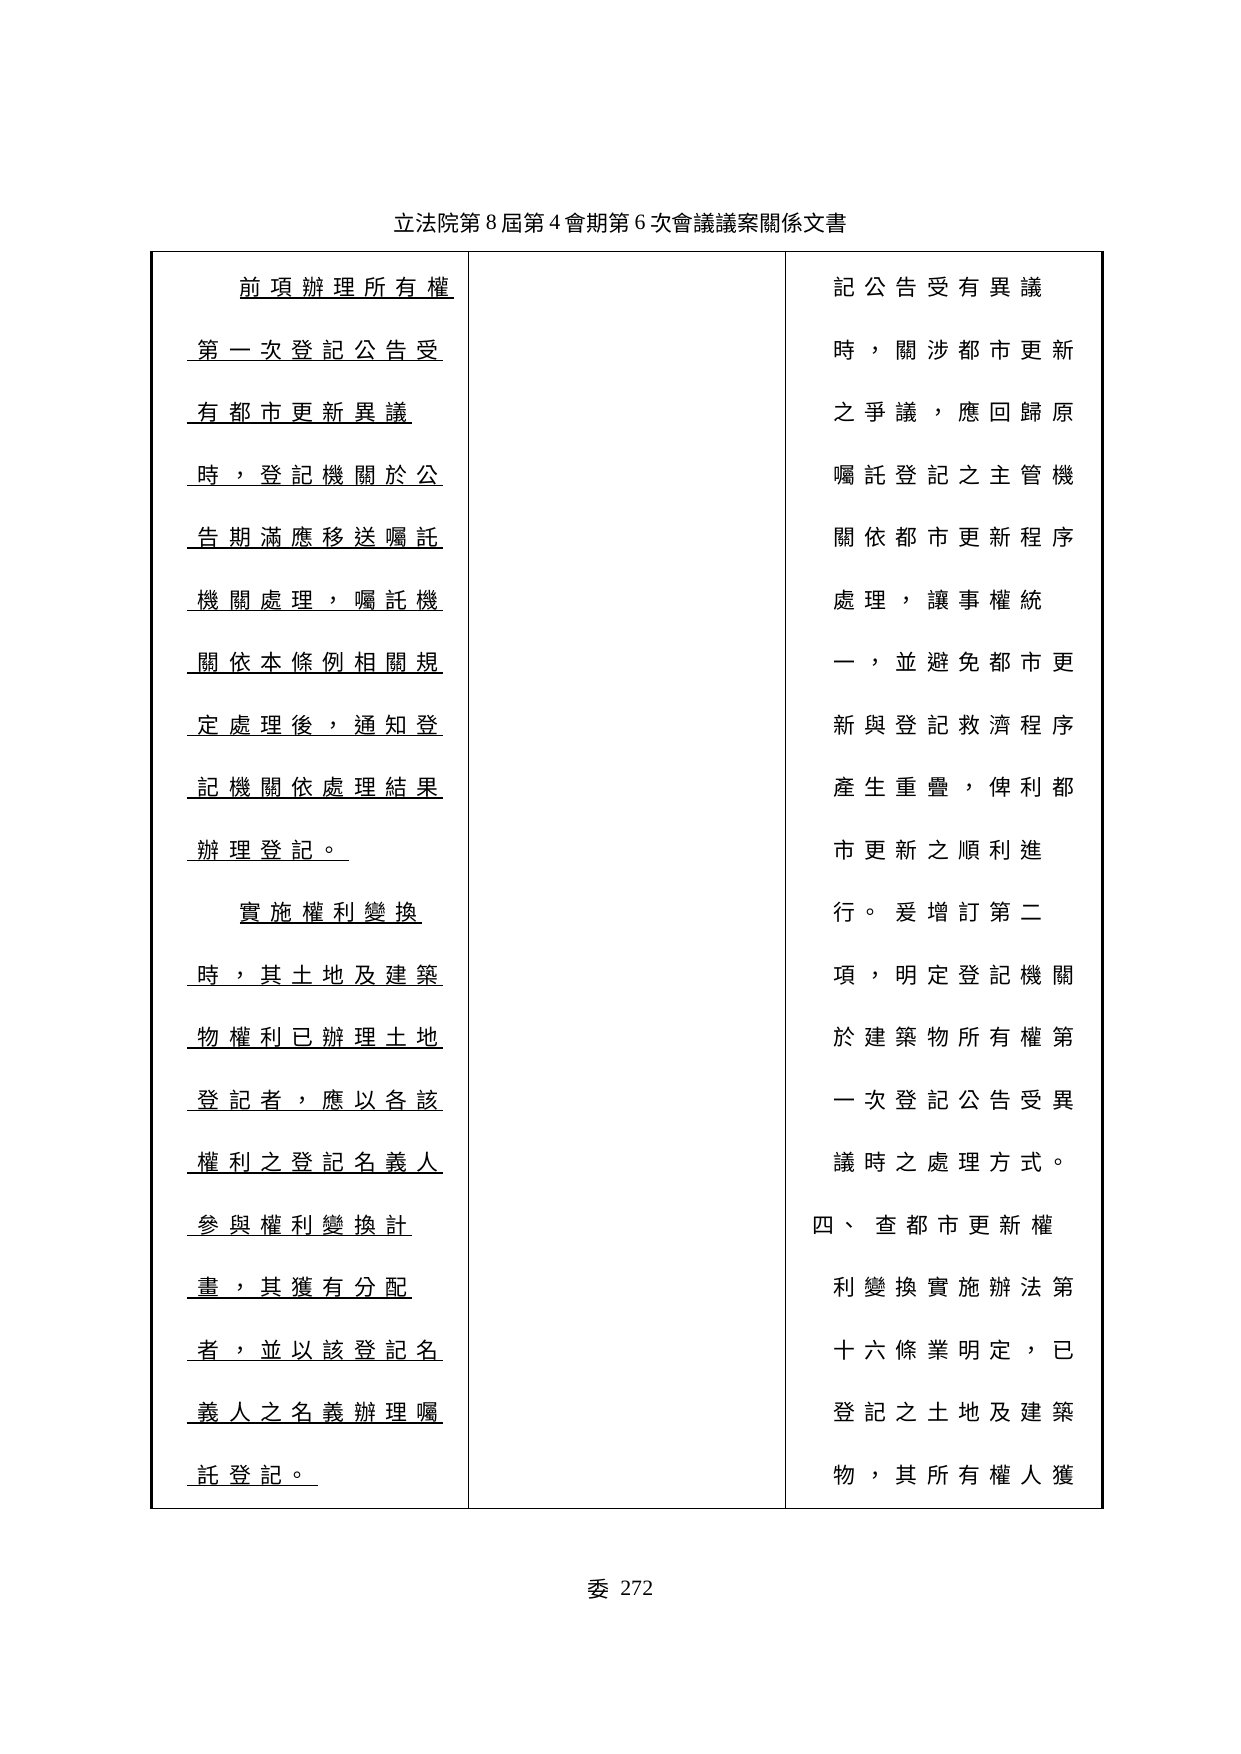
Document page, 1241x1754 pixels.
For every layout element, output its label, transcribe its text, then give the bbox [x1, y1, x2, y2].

table_cell 前項辦理所有權第一次登記公告受有都市更新異議時，登記機關於公告期滿應移送囑託機關處理，囑託機關依本條例相關規定處理後，通知登記機關依處理結果辦理登記。 實施權利變換時，其土地及建築物權利已辦理土地登記者，應以各該權利之登記名義人參與權利變換計畫，其獲有分配者，並以該登記名義人之名義辦理囑託登記。 [153, 252, 468, 1508]
table_cell [469, 252, 785, 1508]
table_cell 記公告受有異議時，關涉都市更新之爭議，應回歸原囑託登記之主管機關依都市更新程序處理，讓事權統一，並避免都市更新與登記救濟程序產生重疊，俾利都市更新之順利進行。爰增訂第二項，明定登記機關於建築物所有權第一次登記公告受異議時之處理方式。 四、查都市更新權利變換實施辦法第十六條業明定，已登記之土地及建築物，其所有權人獲 [786, 252, 1101, 1508]
